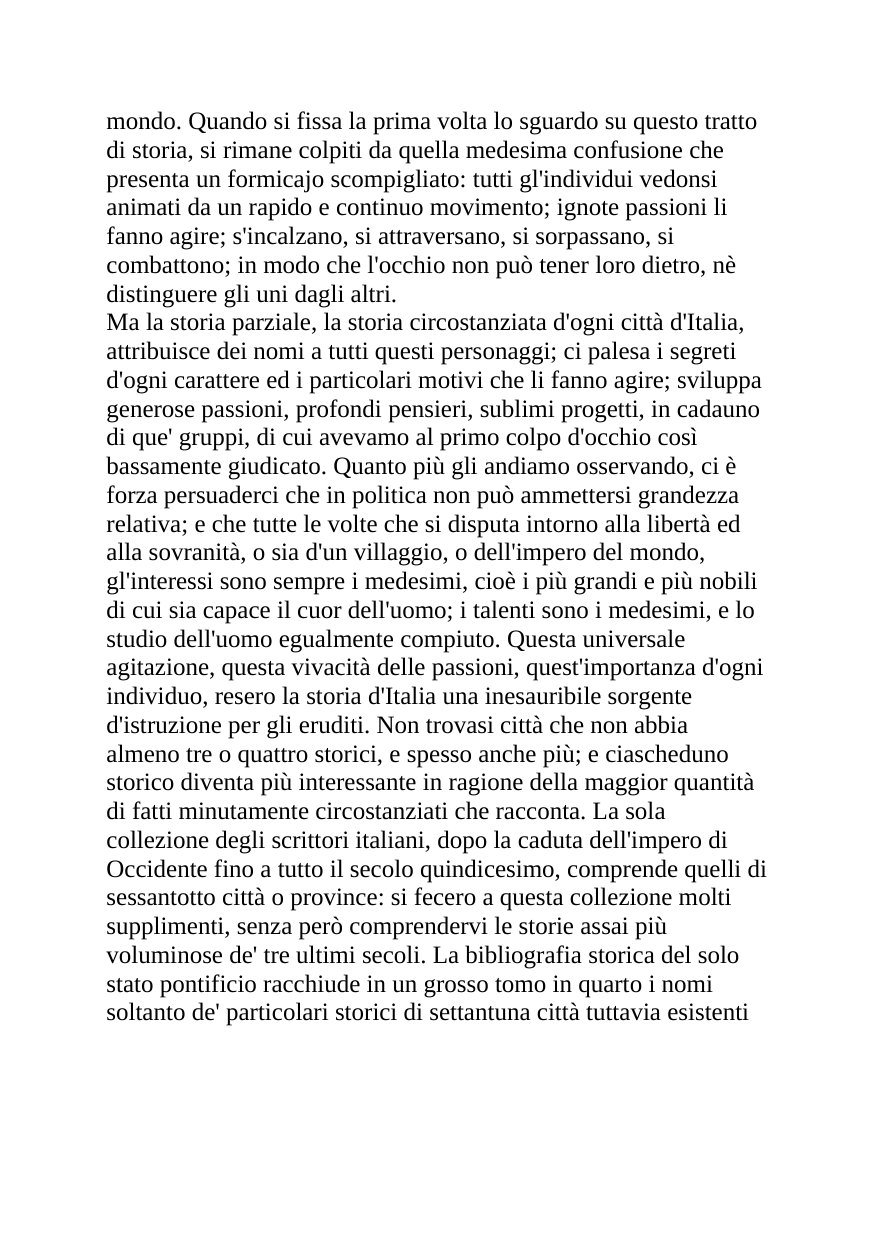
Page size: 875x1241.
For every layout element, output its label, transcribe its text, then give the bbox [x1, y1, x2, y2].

text mondo. Quando si fissa la prima volta lo sguardo su questo tratto di storia, si rimane colpiti da quella medesima confusione che presenta un formicajo scompigliato: tutti gl'individui vedonsi animati da un rapido e continuo movimento; ignote passioni li fanno agire; s'incalzano, si attraversano, si sorpassano, si combattono; in modo che l'occhio non può tener loro dietro, nè distinguere gli uni dagli altri. [106, 106, 768, 307]
text Ma la storia parziale, la storia circostanziata d'ogni città d'Italia, attribuisce dei nomi a tutti questi personaggi; ci palesa i segreti d'ogni carattere ed i particolari motivi che li fanno agire; sviluppa generose passioni, profondi pensieri, sublimi progetti, in cadauno di que' gruppi, di cui avevamo al primo colpo d'occhio così bassamente giudicato. Quanto più gli andiamo osservando, ci è forza persuaderci che in politica non può ammettersi grandezza relativa; e che tutte le volte che si disputa intorno alla libertà ed alla sovranità, o sia d'un villaggio, o dell'impero del mondo, gl'interessi sono sempre i medesimi, cioè i più grandi e più nobili di cui sia capace il cuor dell'uomo; i talenti sono i medesimi, e lo studio dell'uomo egualmente compiuto. Questa universale agitazione, questa vivacità delle passioni, quest'importanza d'ogni individuo, resero la storia d'Italia una inesauribile sorgente d'istruzione per gli eruditi. Non trovasi città che non abbia almeno tre o quattro storici, e spesso anche più; e ciascheduno storico diventa più interessante in ragione della maggior quantità di fatti minutamente circostanziati che racconta. La sola collezione degli scrittori italiani, dopo la caduta dell'impero di Occidente fino a tutto il secolo quindicesimo, comprende quelli di sessantotto città o province: si fecero a questa collezione molti supplimenti, senza però comprendervi le storie assai più voluminose de' tre ultimi secoli. La bibliografia storica del solo stato pontificio racchiude in un grosso tomo in quarto i nomi soltanto de' particolari storici di settantuna città tuttavia esistenti [106, 307, 768, 1026]
